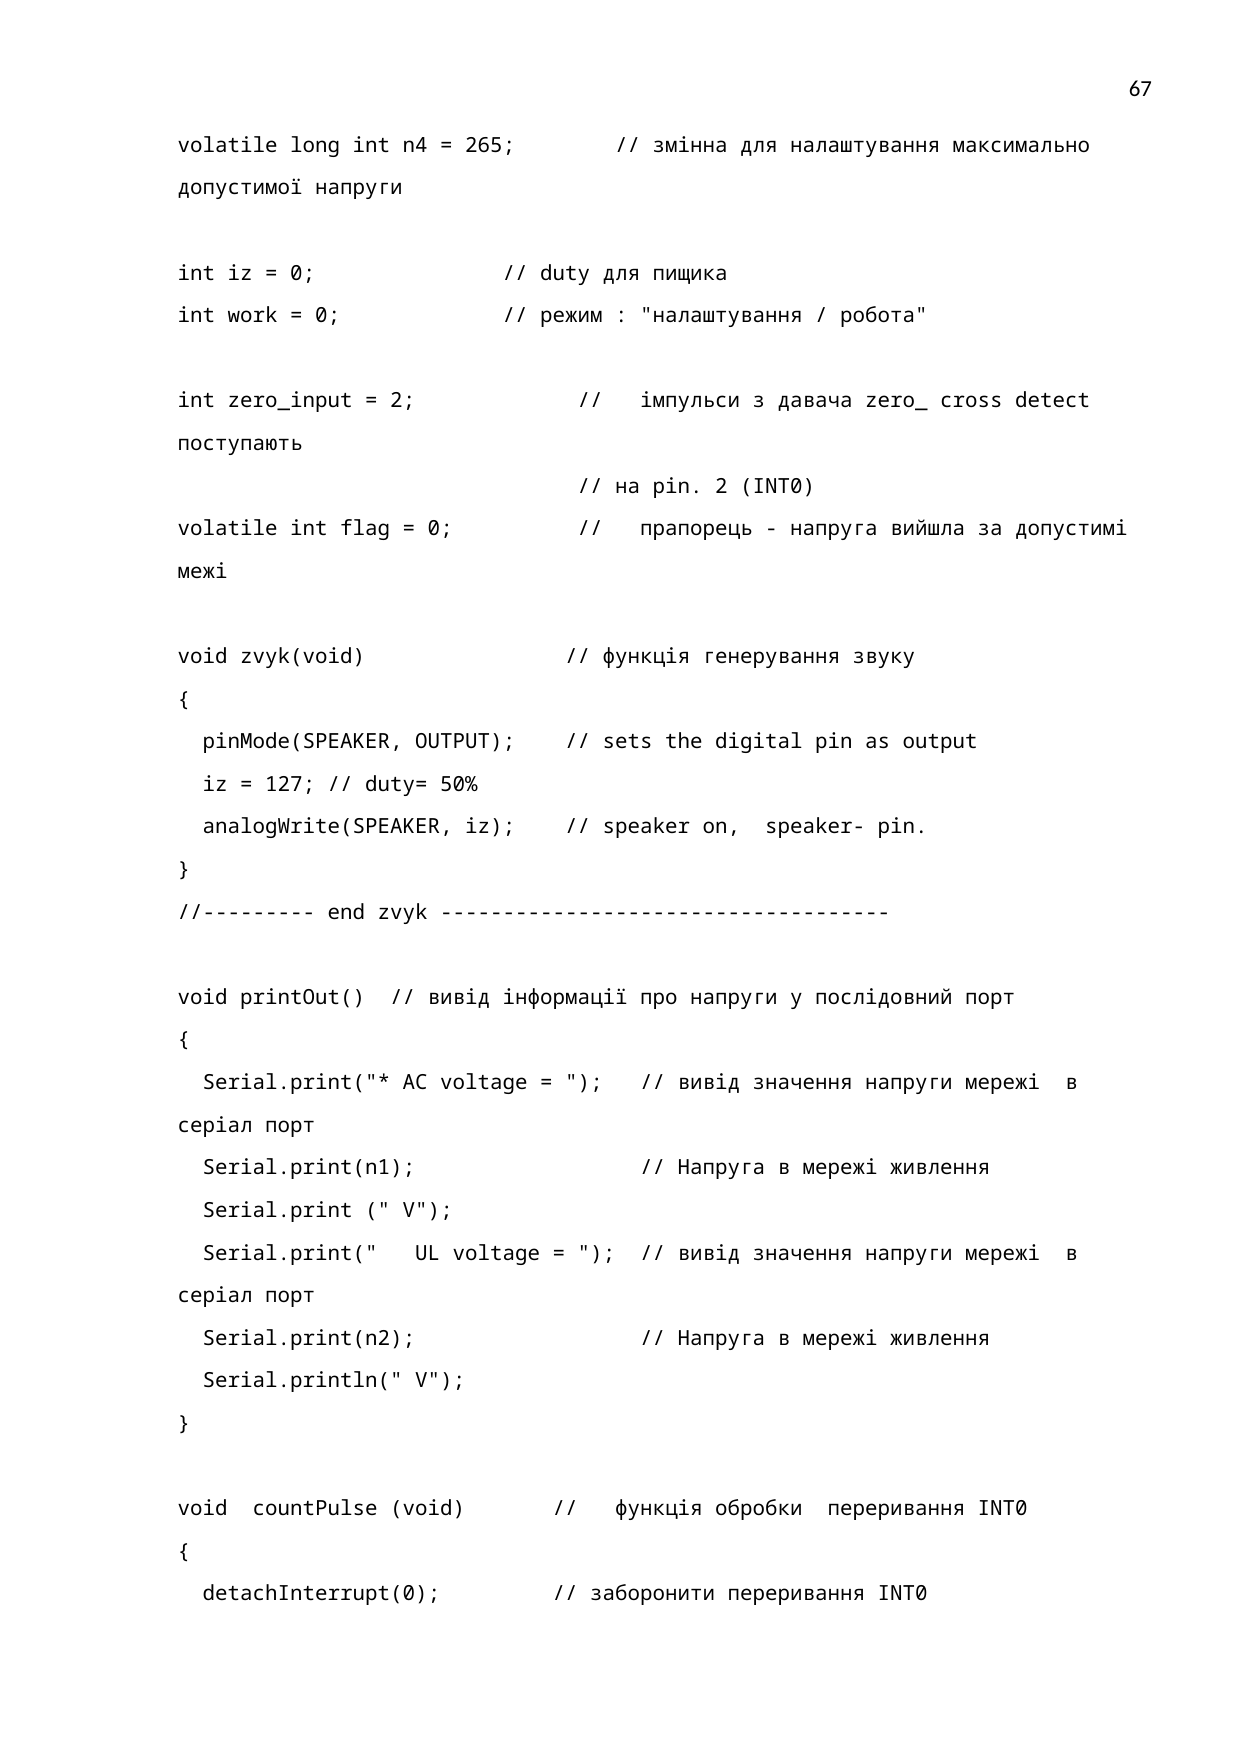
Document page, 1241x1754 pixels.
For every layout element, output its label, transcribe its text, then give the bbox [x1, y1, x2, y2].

text int zero_input = 2; // імпульси з давача zero_ cross detect поступають [177, 386, 1152, 457]
text int work = 0; // режим : "налаштування / робота" [177, 300, 1152, 329]
text iz = 127; // duty= 50% [177, 769, 1152, 797]
text volatile long int n4 = 265; // змінна для налаштування максимально допустимої напруги [177, 130, 1152, 201]
text volatile int flag = 0; // прапорець - напруга вийшла за допустимі межі [177, 513, 1152, 584]
text Serial.print(" UL voltage = "); // вивід значення напруги мережі в серіал порт [177, 1238, 1152, 1309]
text Serial.print(n2); // Напруга в мережі живлення [177, 1323, 1152, 1351]
text // на pin. 2 (INT0) [177, 471, 1152, 499]
text //--------- end zvyk ------------------------------------ [177, 897, 1152, 925]
text void zvyk(void) // функція генерування звуку [177, 641, 1152, 669]
text { [177, 1024, 1152, 1053]
text { [177, 684, 1152, 712]
text Serial.print("* AC voltage = "); // вивід значення напруги мережі в серіал порт [177, 1067, 1152, 1138]
text pinMode(SPEAKER, OUTPUT); // sets the digital pin as output [177, 726, 1152, 755]
text { [177, 1536, 1152, 1564]
text Serial.print (" V"); [177, 1195, 1152, 1223]
text } [177, 1408, 1152, 1436]
text void countPulse (void) // функція обробки переривання INT0 [177, 1493, 1152, 1522]
text int iz = 0; // duty для пищика [177, 258, 1152, 286]
text analogWrite(SPEAKER, iz); // speaker on, speaker- pin. [177, 812, 1152, 840]
text detachInterrupt(0); // заборонити переривання INT0 [177, 1578, 1152, 1607]
text Serial.println(" V"); [177, 1365, 1152, 1394]
text } [177, 854, 1152, 883]
text Serial.print(n1); // Напруга в мережі живлення [177, 1152, 1152, 1181]
text void printOut() // вивід інформації про напруги у послідовний порт [177, 982, 1152, 1010]
